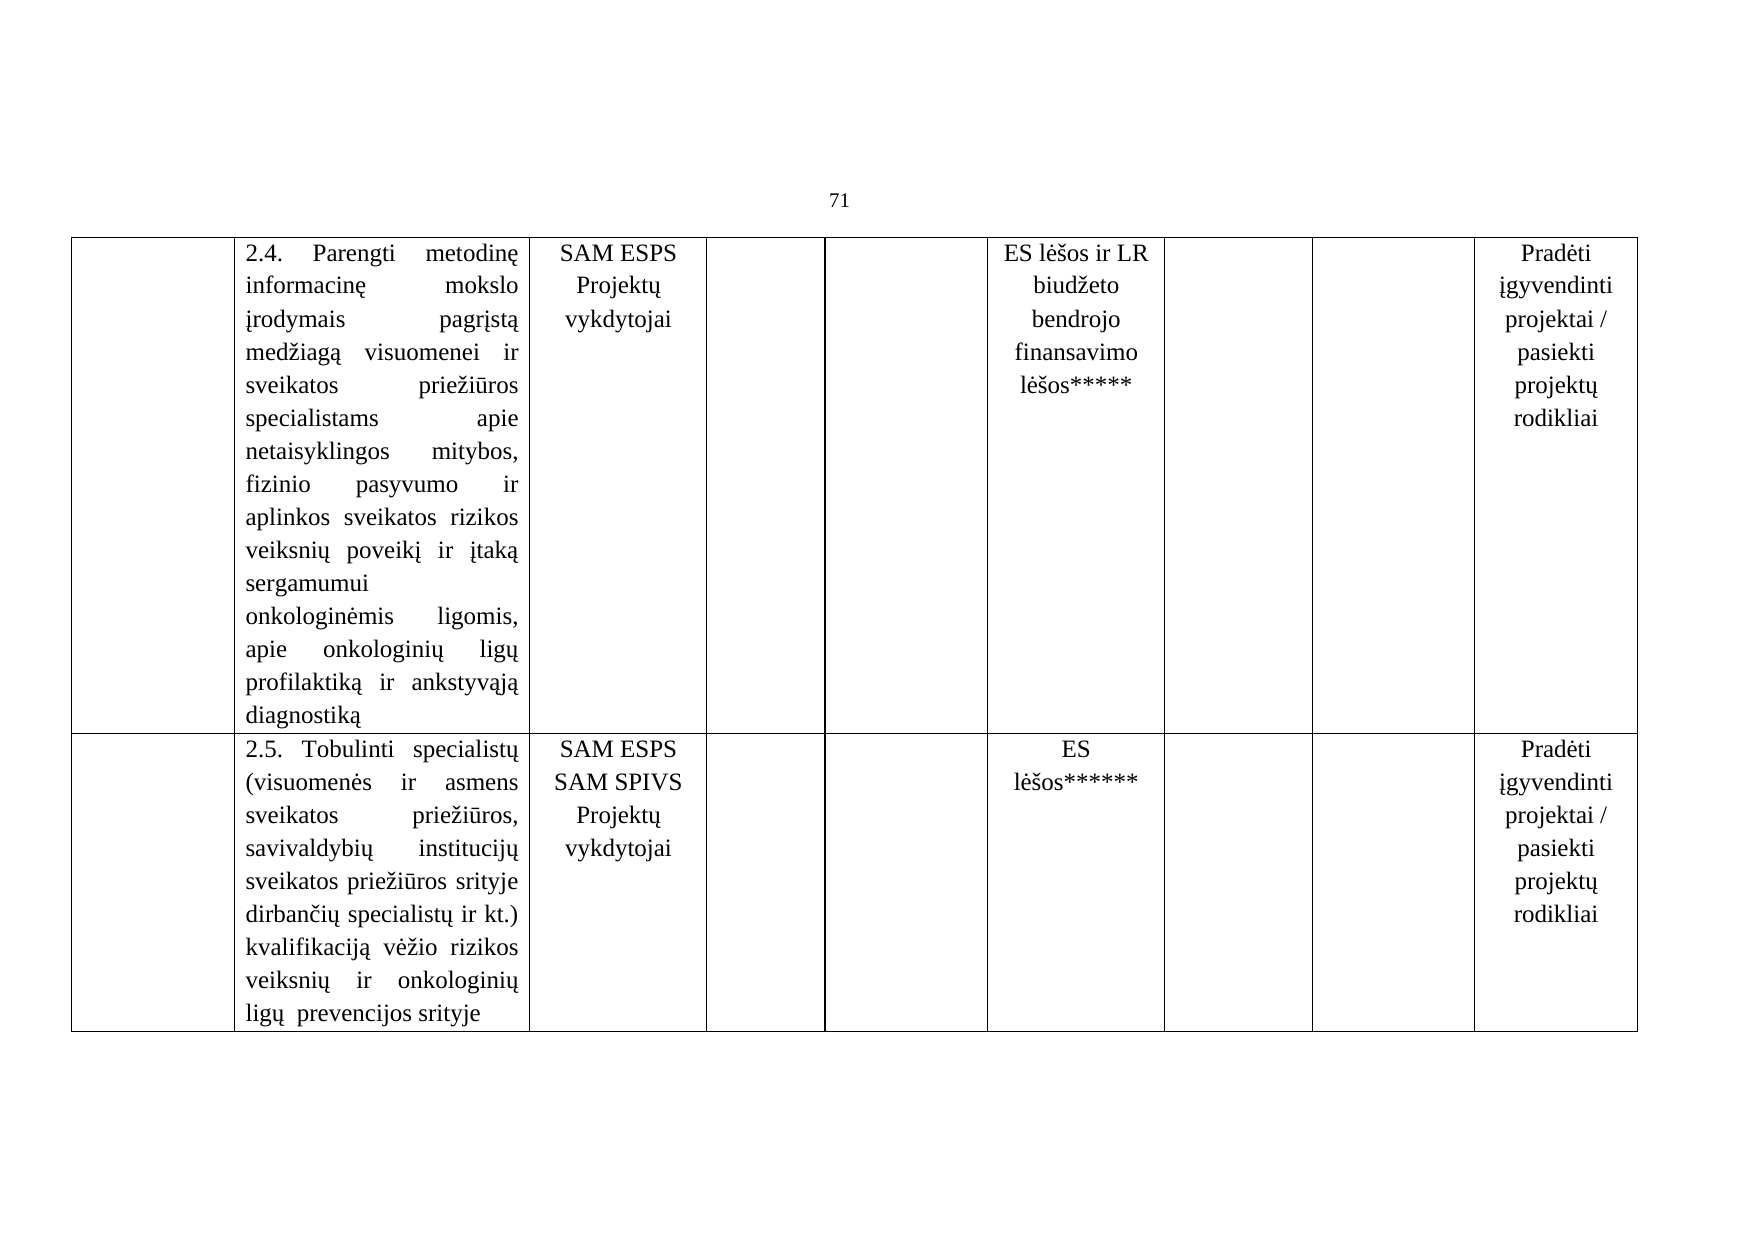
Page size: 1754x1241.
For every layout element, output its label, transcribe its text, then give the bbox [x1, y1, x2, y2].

table_cell SAM ESPS Projektų vykdytojai [530, 238, 706, 733]
table_cell SAM ESPS SAM SPIVS Projektų vykdytojai [530, 734, 706, 1031]
table_cell [1313, 238, 1474, 733]
table_cell 2.4. Parengti metodinę informacinę mokslo įrodymais pagrįstą medžiagą visuomenei ir sveikatos priežiūros specialistams apie netaisyklingos mitybos, fizinio pasyvumo ir aplinkos sveikatos rizikos veiksnių poveikį ir įtaką sergamumui onkologinėmis ligomis, apie onkologinių ligų profilaktiką ir ankstyvąją diagnostiką [235, 238, 529, 733]
table_cell [1313, 734, 1474, 1031]
table_cell ES lėšos****** [988, 734, 1164, 1031]
table_cell [707, 238, 824, 733]
table_cell [826, 238, 987, 733]
table_cell Pradėti įgyvendinti projektai / pasiekti projektų rodikliai [1475, 238, 1637, 733]
table_cell [1165, 734, 1312, 1031]
table_cell Pradėti įgyvendinti projektai / pasiekti projektų rodikliai [1475, 734, 1637, 1031]
table_cell 2.5. Tobulinti specialistų (visuomenės ir asmens sveikatos priežiūros, savivaldybių institucijų sveikatos priežiūros srityje dirbančių specialistų ir kt.) kvalifikaciją vėžio rizikos veiksnių ir onkologinių ligų prevencijos srityje [235, 734, 529, 1031]
table_cell ES lėšos ir LR biudžeto bendrojo finansavimo lėšos***** [988, 238, 1164, 733]
table_cell [1165, 238, 1312, 733]
table_cell [72, 238, 234, 733]
table_cell [826, 734, 987, 1031]
table_cell [72, 734, 234, 1031]
table_cell [707, 734, 824, 1031]
